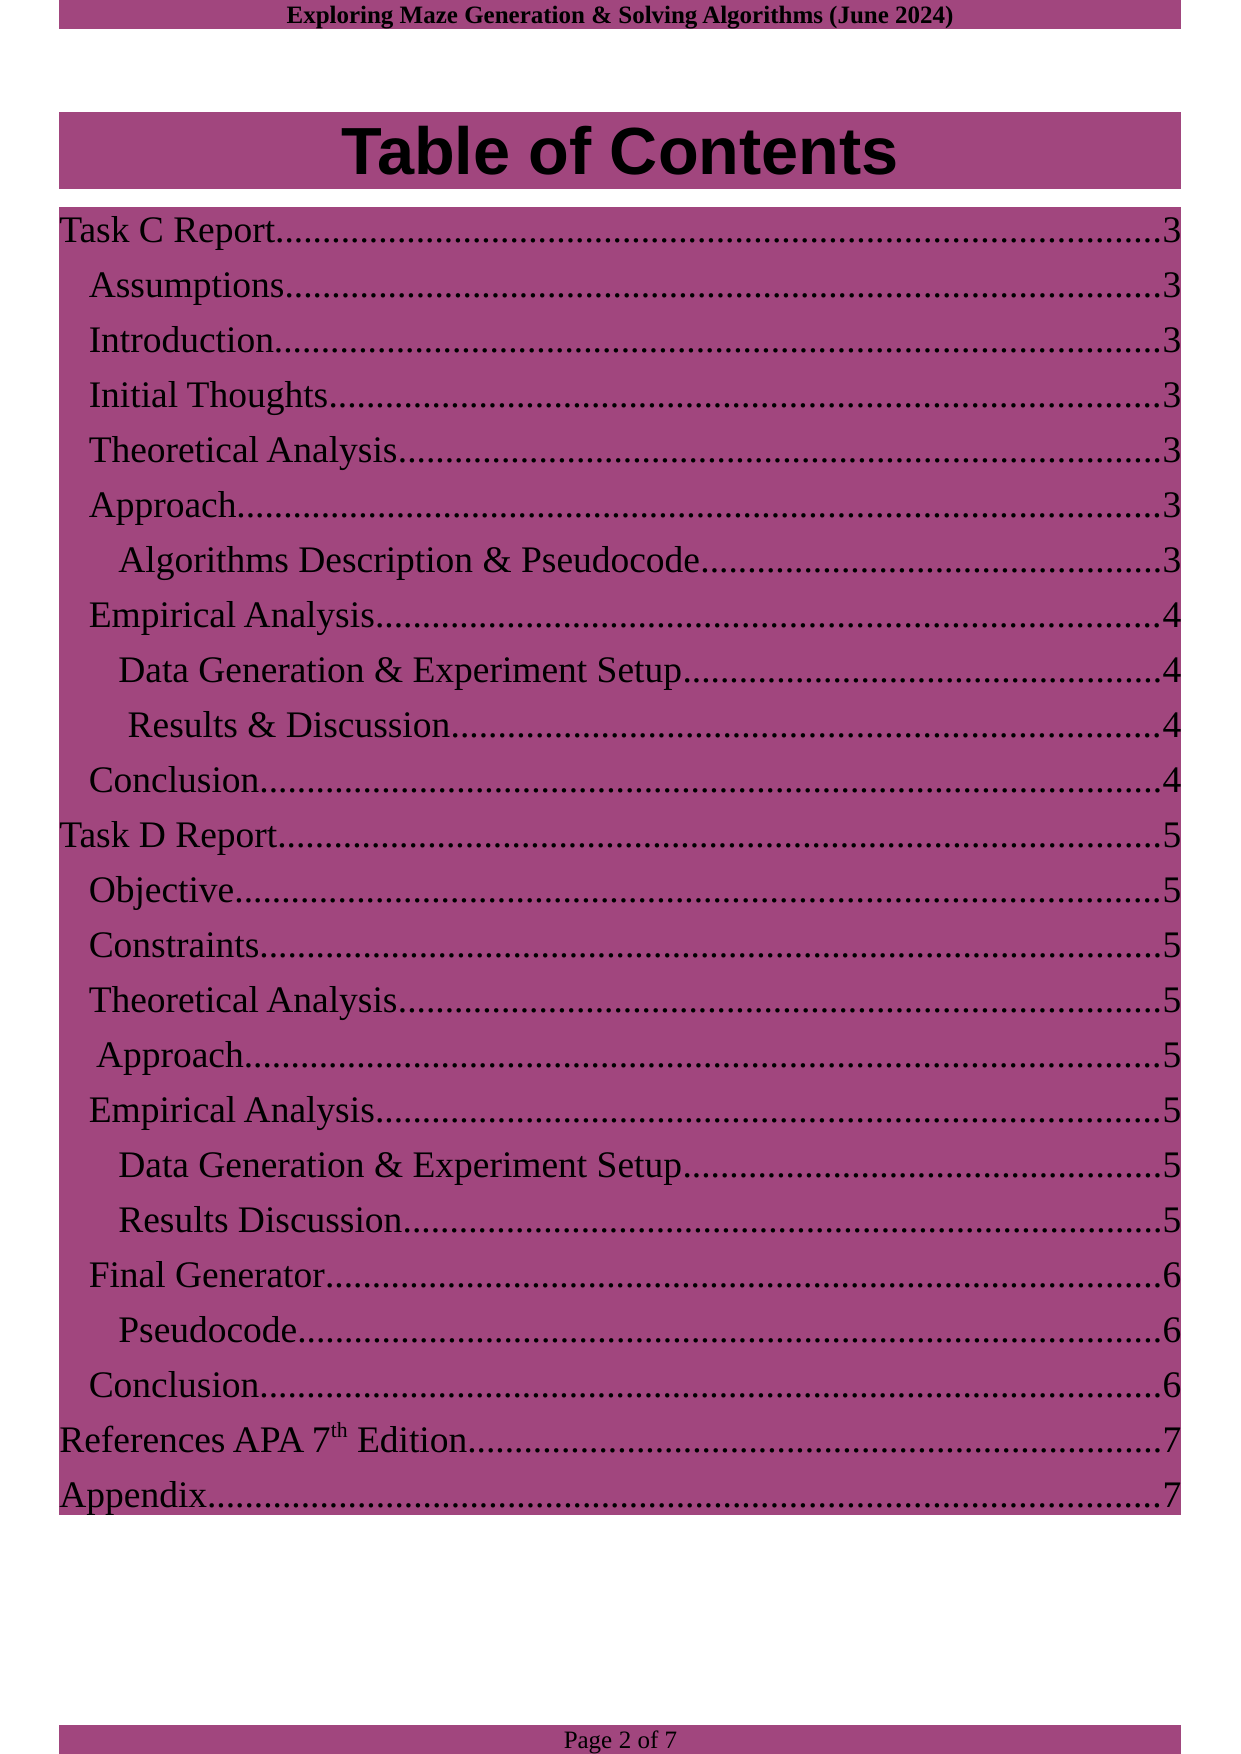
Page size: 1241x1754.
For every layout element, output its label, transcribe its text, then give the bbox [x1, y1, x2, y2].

text Approach 5 [88, 1032, 1181, 1075]
text Appendix 7 [59, 1472, 1181, 1515]
text Assumptions 3 [88, 262, 1181, 305]
text Task D Report 5 [59, 812, 1181, 855]
text References APA 7th Edition 7 [59, 1417, 1181, 1460]
text Algorithms Description & Pseudocode 3 [118, 537, 1181, 580]
text Conclusion 6 [88, 1362, 1181, 1405]
text Introduction 3 [88, 317, 1181, 360]
text Data Generation & Experiment Setup 5 [118, 1142, 1181, 1185]
text Data Generation & Experiment Setup 4 [118, 647, 1181, 690]
text Approach 3 [88, 482, 1181, 525]
text Objective 5 [88, 867, 1181, 910]
text Initial Thoughts 3 [88, 372, 1181, 415]
text Task C Report 3 [59, 207, 1181, 250]
text Pseudocode 6 [118, 1307, 1181, 1350]
text Results Discussion 5 [118, 1197, 1181, 1240]
text Constraints 5 [88, 922, 1181, 965]
text Empirical Analysis 4 [88, 592, 1181, 635]
text Theoretical Analysis 5 [88, 977, 1181, 1020]
text Empirical Analysis 5 [88, 1087, 1181, 1130]
text Conclusion 4 [88, 757, 1181, 800]
subtitle Table of Contents [59, 112, 1181, 189]
text Final Generator 6 [88, 1252, 1181, 1295]
text Results & Discussion 4 [118, 702, 1181, 745]
text Theoretical Analysis 3 [88, 427, 1181, 470]
